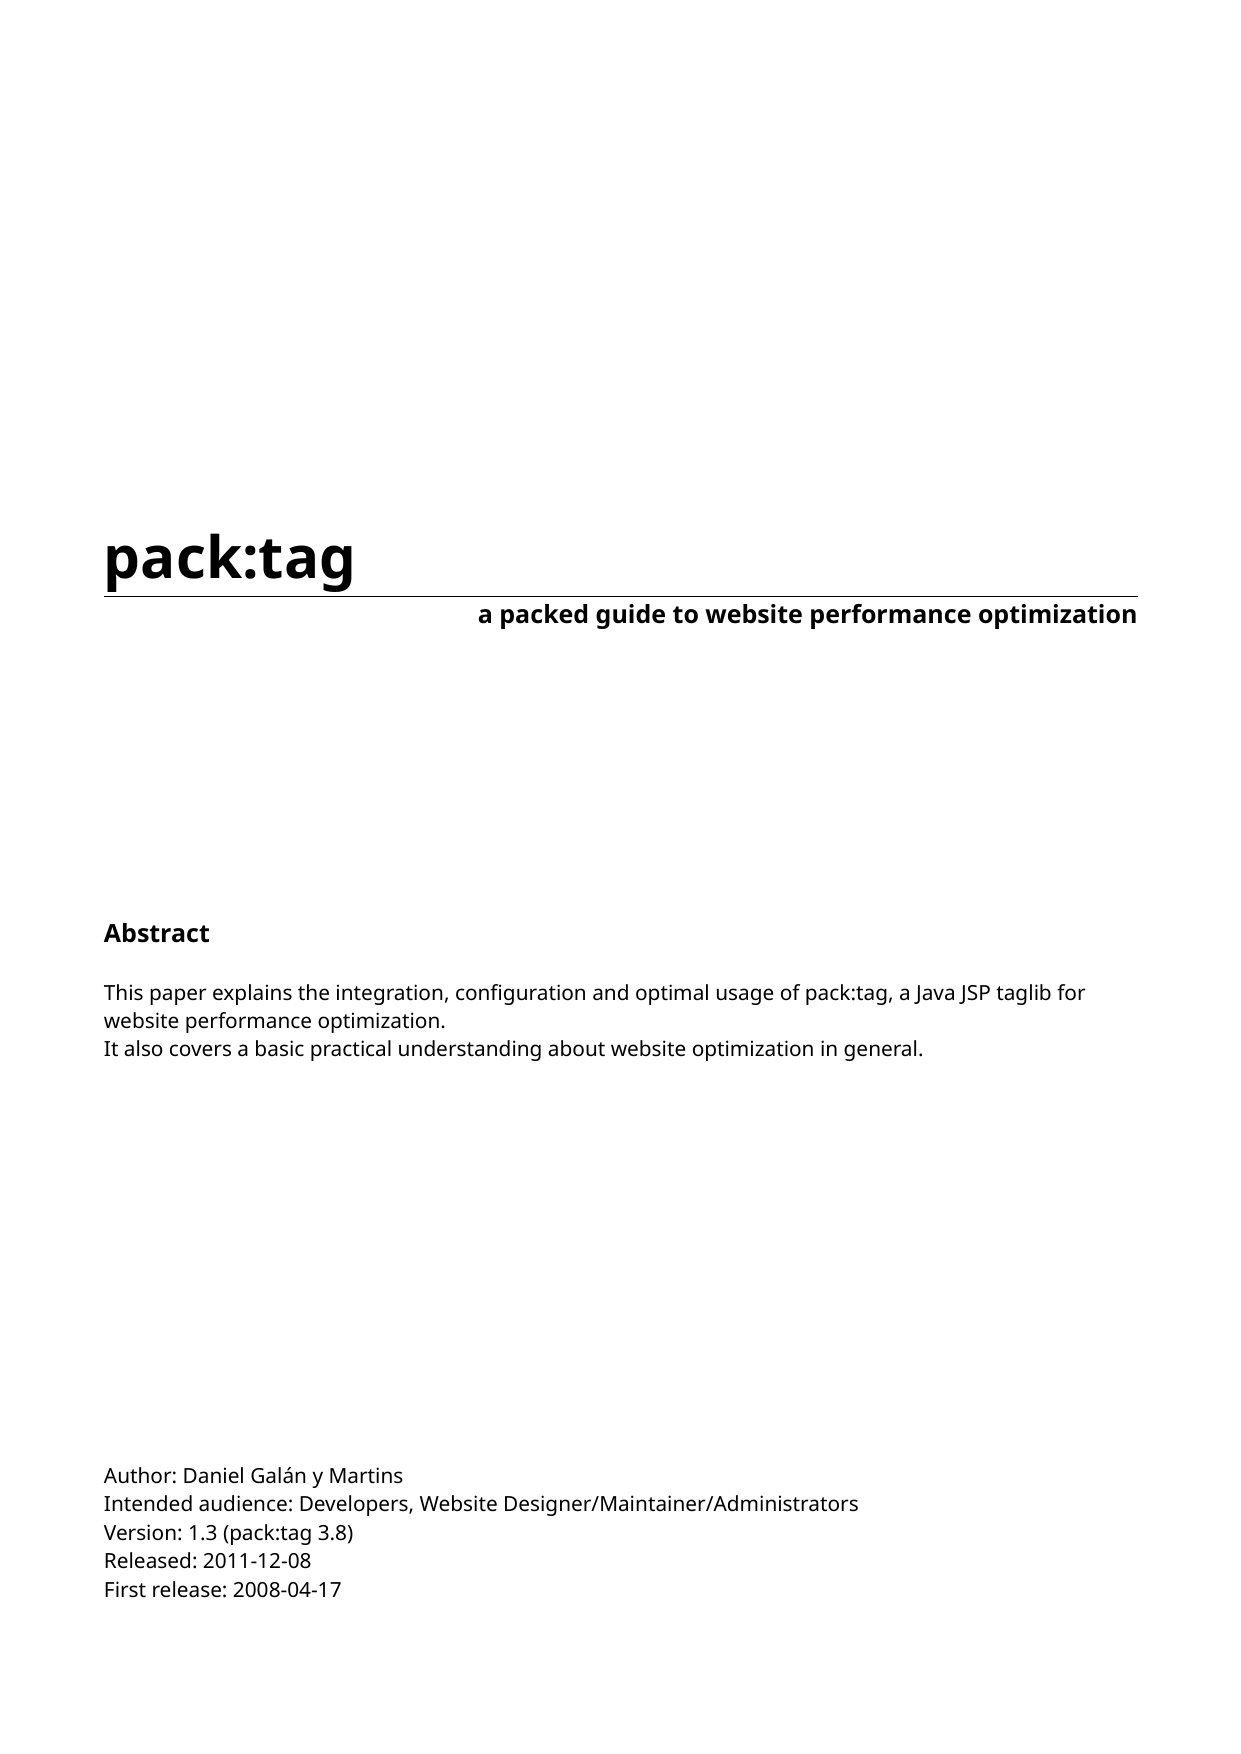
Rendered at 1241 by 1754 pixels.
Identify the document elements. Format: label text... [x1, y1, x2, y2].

text First release: 2008-04-17 [104, 1575, 1138, 1603]
text a packed guide to website performance optimization [104, 597, 1138, 631]
text Abstract [104, 915, 1138, 949]
text pack:tag [104, 516, 1138, 596]
text Version: 1.3 (pack:tag 3.8) [104, 1518, 1138, 1546]
text This paper explains the integration, configuration and optimal usage of pack:tag, a Java JSP taglib for website performance optimization. [104, 978, 1138, 1034]
text Released: 2011-12-08 [104, 1546, 1138, 1575]
text It also covers a basic practical understanding about website optimization in general. [104, 1034, 1138, 1063]
text Author: Daniel Galán y Martins [104, 1461, 1138, 1489]
text Intended audience: Developers, Website Designer/Maintainer/Administrators [104, 1489, 1138, 1518]
